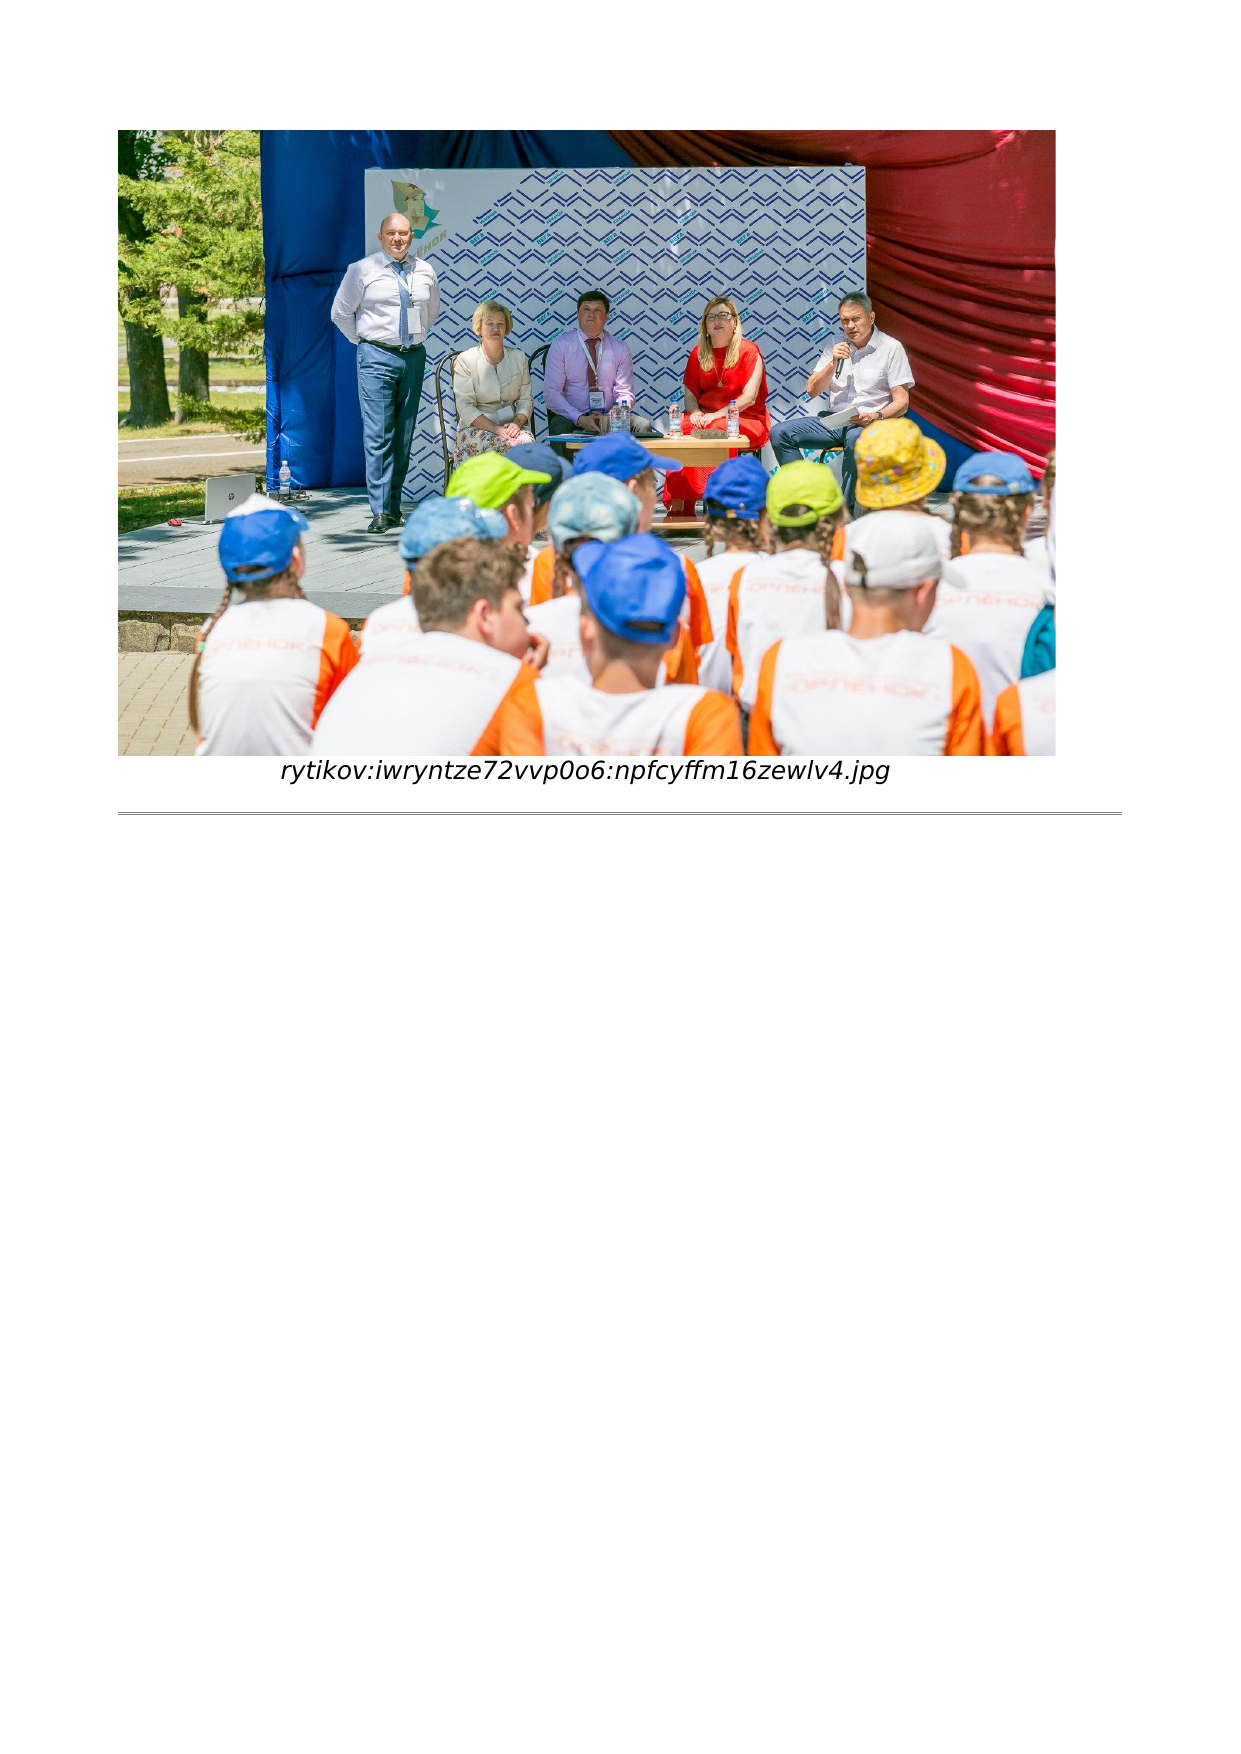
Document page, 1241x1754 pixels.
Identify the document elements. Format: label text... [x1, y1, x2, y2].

text rytikov:iwryntze72vvp0o6:npfcyffm16zewlv4.jpg [118, 756, 1056, 785]
picture [118, 130, 1056, 756]
picture [1028, 639, 1034, 646]
picture [1025, 648, 1032, 664]
